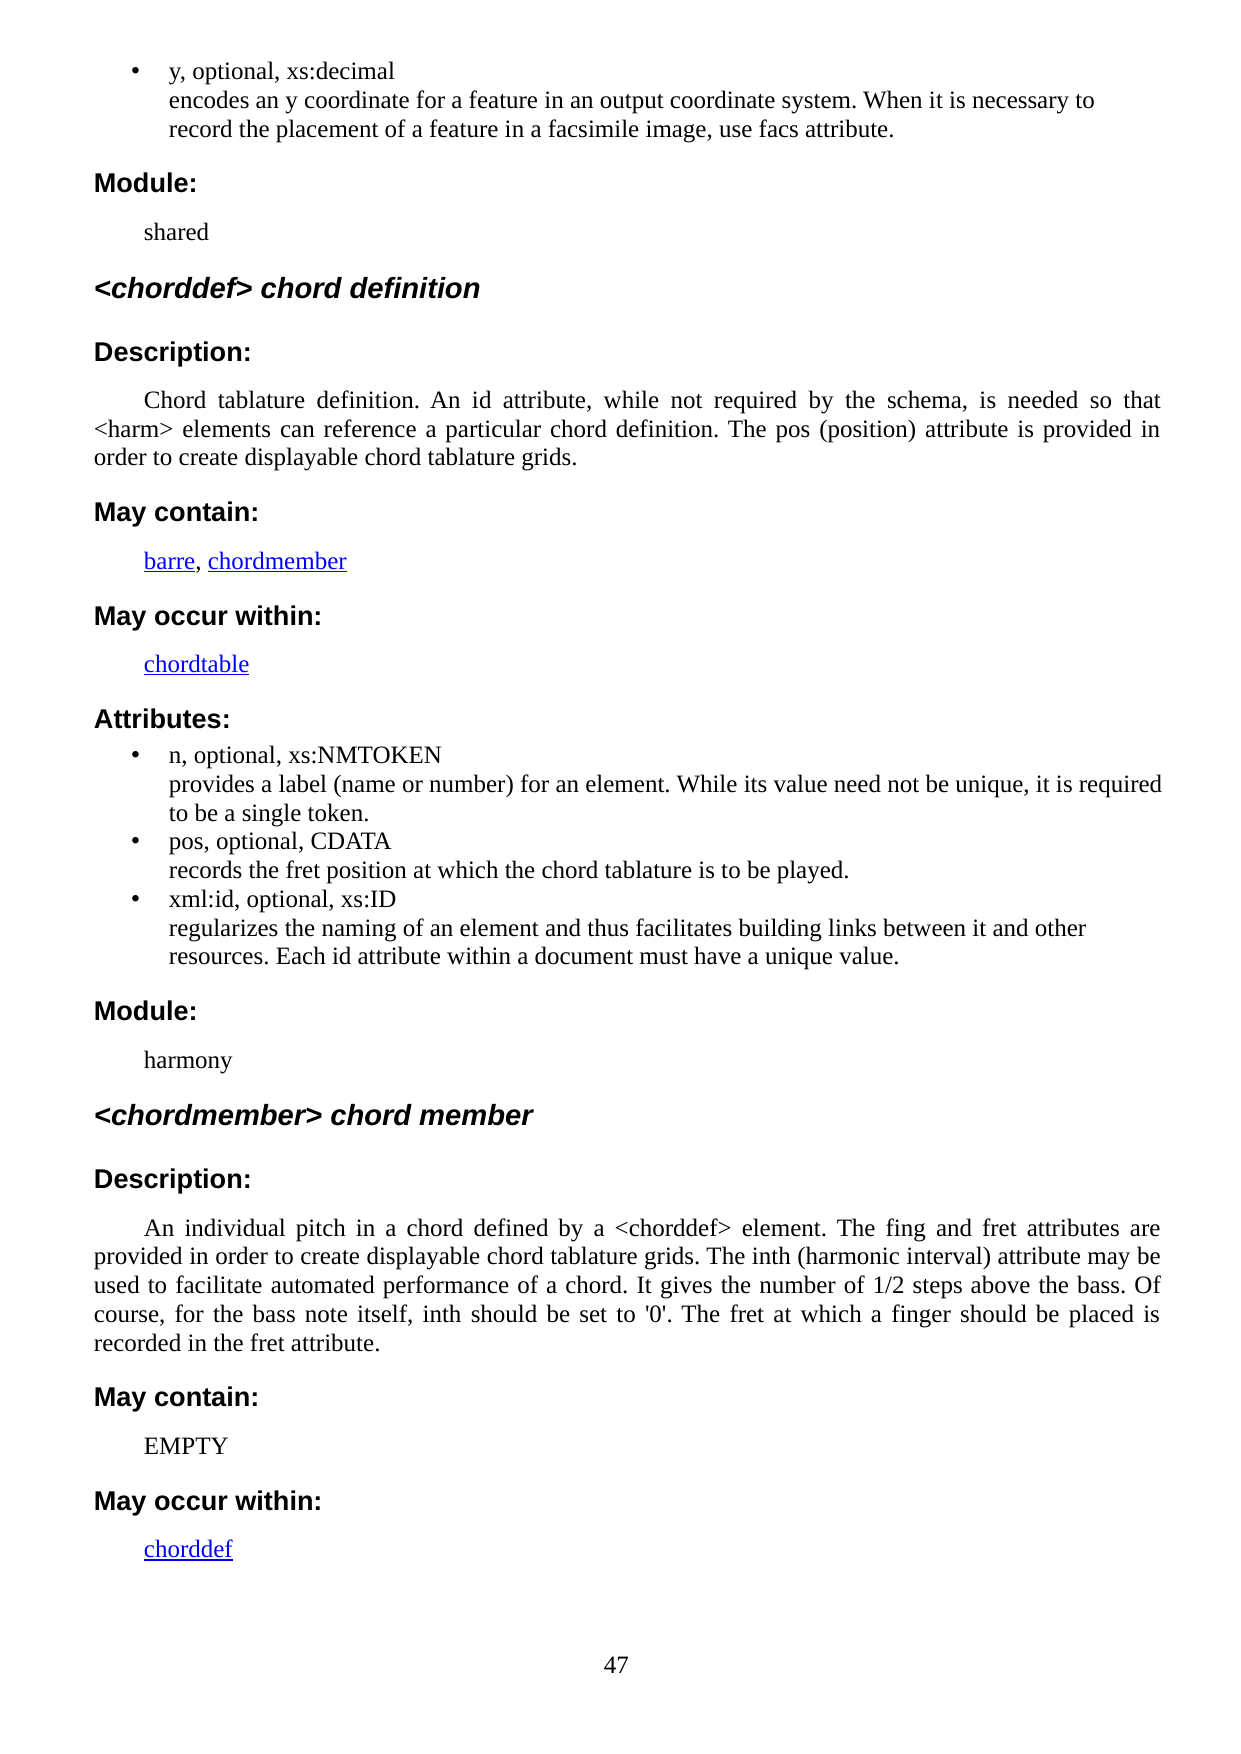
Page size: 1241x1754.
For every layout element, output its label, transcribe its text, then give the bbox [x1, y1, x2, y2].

list xml:id, optional, xs:ID regularizes the naming of an element and thus facilitates building links between it and other resources. Each id attribute within a document must have a unique value. [131, 884, 1162, 970]
text chorddef [94, 1534, 1162, 1563]
subtitle <chordmember> chord member [94, 1098, 1162, 1132]
text chordtable [94, 649, 1162, 678]
subtitle <chorddef> chord definition [94, 271, 1162, 304]
subtitle Description: [94, 336, 1162, 367]
subtitle Module: [94, 995, 1162, 1026]
text shared [94, 217, 1162, 246]
text An individual pitch in a chord defined by a <chorddef> element. The fing and fret attributes are provided in order to create displayable chord tablature grids. The inth (harmonic interval) attribute may be used to facilitate automated performance of a chord. It gives the number of 1/2 steps above the bass. Of course, for the bass note itself, inth should be set to '0'. The fret at which a finger should be placed is recorded in the fret attribute. [94, 1213, 1162, 1356]
text Chord tablature definition. An id attribute, while not required by the schema, is needed so that <harm> elements can reference a particular chord definition. The pos (position) attribute is provided in order to create displayable chord tablature grids. [94, 385, 1162, 471]
list pos, optional, CDATA records the fret position at which the chord tablature is to be played. [131, 826, 1162, 884]
subtitle May occur within: [94, 1485, 1162, 1516]
text EMPTY [94, 1431, 1162, 1460]
subtitle May contain: [94, 496, 1162, 527]
list n, optional, xs:NMTOKEN provides a label (name or number) for an element. While its value need not be unique, it is required to be a single token. [131, 740, 1162, 826]
subtitle May occur within: [94, 599, 1162, 631]
subtitle Module: [94, 167, 1162, 199]
subtitle May contain: [94, 1381, 1162, 1413]
text harmony [94, 1045, 1162, 1073]
subtitle Attributes: [94, 703, 1162, 734]
text barre, chordmember [94, 546, 1162, 574]
subtitle Description: [94, 1163, 1162, 1194]
list y, optional, xs:decimal encodes an y coordinate for a feature in an output coordinate system. When it is necessary to record the placement of a feature in a facsimile image, use facs attribute. [131, 56, 1162, 142]
